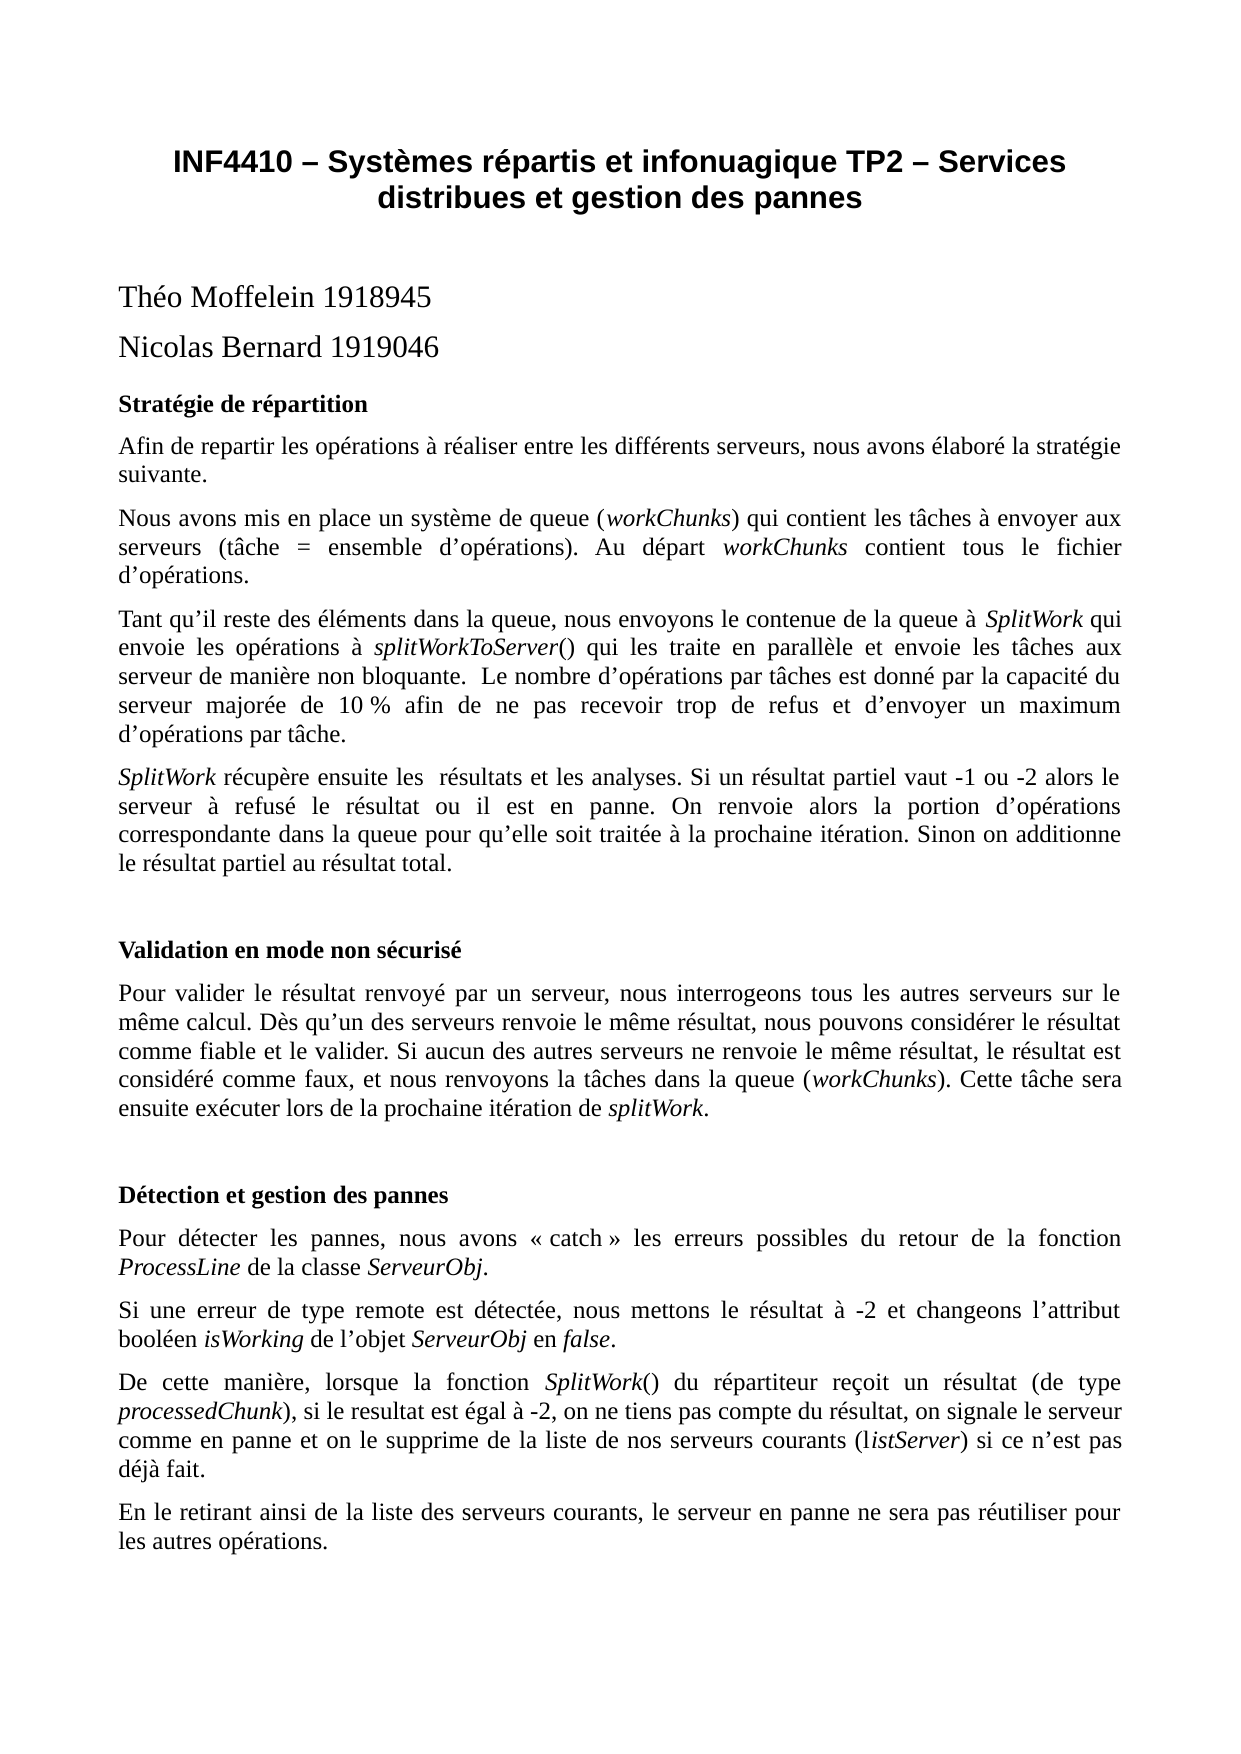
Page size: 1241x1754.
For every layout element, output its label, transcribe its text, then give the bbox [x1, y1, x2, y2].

text Si une erreur de type remote est détectée, nous mettons le résultat à -2 et changeons l’attribut booléen isWorking de l’objet ServeurObj en false. [118, 1295, 1122, 1353]
text Détection et gestion des pannes [118, 1180, 1122, 1209]
text Validation en mode non sécurisé [118, 935, 1122, 964]
title INF4410 – Systèmes répartis et infonuagique TP2 – Services distribues et gestion des pannes [118, 143, 1122, 215]
text Afin de repartir les opérations à réaliser entre les différents serveurs, nous avons élaboré la stratégie suivante. [118, 431, 1122, 488]
text SplitWork récupère ensuite les résultats et les analyses. Si un résultat partiel vaut -1 ou -2 alors le serveur à refusé le résultat ou il est en panne. On renvoie alors la portion d’opérations correspondante dans la queue pour qu’elle soit traitée à la prochaine itération. Sinon on additionne le résultat partiel au résultat total. [118, 762, 1122, 877]
text Nicolas Bernard 1919046 [118, 328, 1122, 364]
text Nous avons mis en place un système de queue (workChunks) qui contient les tâches à envoyer aux serveurs (tâche = ensemble d’opérations). Au départ workChunks contient tous le fichier d’opérations. [118, 503, 1122, 589]
text Pour détecter les pannes, nous avons « catch » les erreurs possibles du retour de la fonction ProcessLine de la classe ServeurObj. [118, 1223, 1122, 1281]
text En le retirant ainsi de la liste des serveurs courants, le serveur en panne ne sera pas réutiliser pour les autres opérations. [118, 1497, 1122, 1554]
text Théo Moffelein 1918945 [118, 278, 1122, 314]
subtitle Stratégie de répartition [118, 389, 1122, 418]
text Pour valider le résultat renvoyé par un serveur, nous interrogeons tous les autres serveurs sur le même calcul. Dès qu’un des serveurs renvoie le même résultat, nous pouvons considérer le résultat comme fiable et le valider. Si aucun des autres serveurs ne renvoie le même résultat, le résultat est considéré comme faux, et nous renvoyons la tâches dans la queue (workChunks). Cette tâche sera ensuite exécuter lors de la prochaine itération de splitWork. [118, 978, 1122, 1122]
text Tant qu’il reste des éléments dans la queue, nous envoyons le contenue de la queue à SplitWork qui envoie les opérations à splitWorkToServer() qui les traite en parallèle et envoie les tâches aux serveur de manière non bloquante. Le nombre d’opérations par tâches est donné par la capacité du serveur majorée de 10 % afin de ne pas recevoir trop de refus et d’envoyer un maximum d’opérations par tâche. [118, 604, 1122, 747]
text De cette manière, lorsque la fonction SplitWork() du répartiteur reçoit un résultat (de type processedChunk), si le resultat est égal à -2, on ne tiens pas compte du résultat, on signale le serveur comme en panne et on le supprime de la liste de nos serveurs courants (listServer) si ce n’est pas déjà fait. [118, 1367, 1122, 1482]
